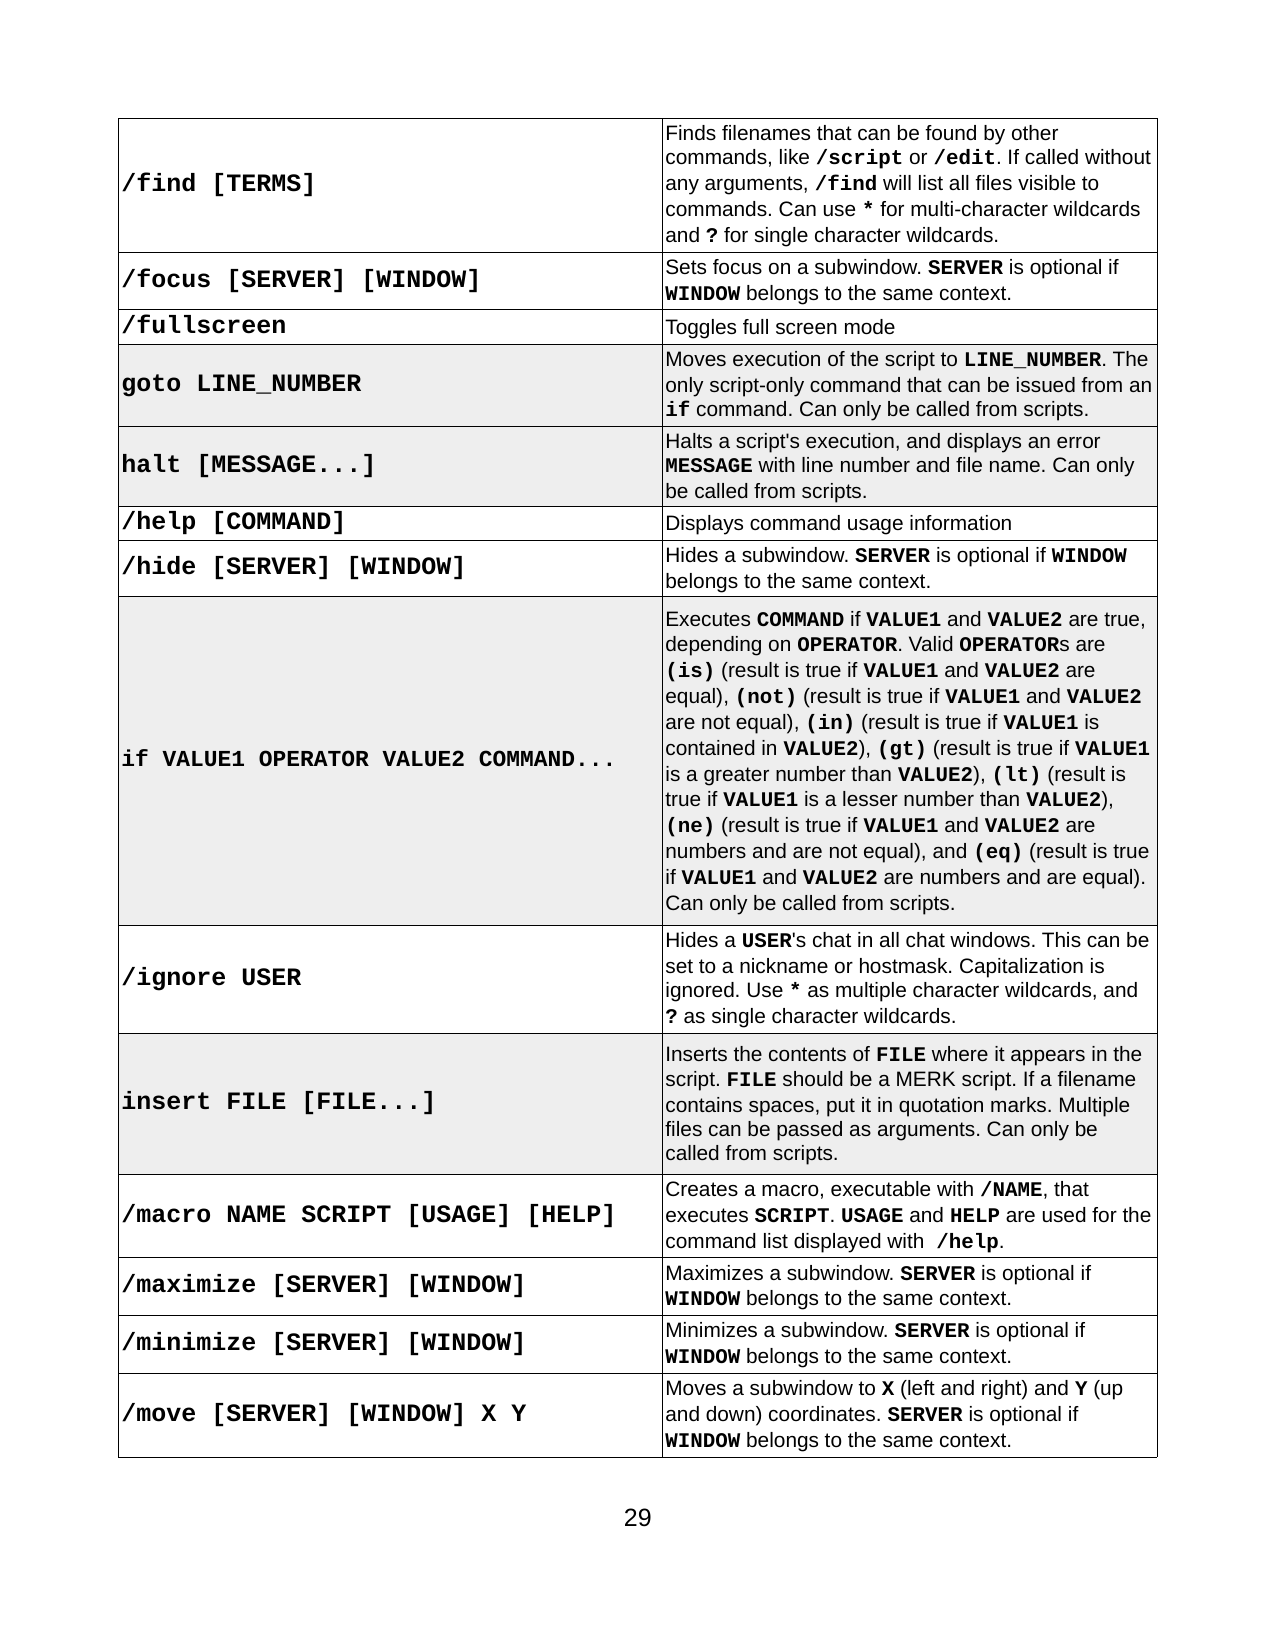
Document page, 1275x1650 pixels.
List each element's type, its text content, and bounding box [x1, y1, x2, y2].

table_cell Sets focus on a subwindow. SERVER is optional if WINDOW belongs to the same context. [663, 253, 1157, 309]
table_cell /maximize [SERVER] [WINDOW] [119, 1258, 662, 1315]
table_cell Maximizes a subwindow. SERVER is optional if WINDOW belongs to the same context. [663, 1258, 1157, 1315]
table_cell if VALUE1 OPERATOR VALUE2 COMMAND... [119, 597, 662, 925]
table_cell Halts a script's execution, and displays an error MESSAGE with line number and file name. Can only be called from scripts. [663, 427, 1157, 506]
table_cell Finds filenames that can be found by other commands, like /script or /edit. If called without any arguments, /find will list all files visible to commands. Can use * for multi-character wildcards and ? for single character wildcards. [663, 119, 1157, 252]
table_cell /ignore USER [119, 926, 662, 1032]
table_cell goto LINE_NUMBER [119, 345, 662, 426]
table_cell insert FILE [FILE...] [119, 1034, 662, 1174]
table_cell /macro NAME SCRIPT [USAGE] [HELP] [119, 1175, 662, 1257]
table_cell /find [TERMS] [119, 119, 662, 252]
table_cell Minimizes a subwindow. SERVER is optional if WINDOW belongs to the same context. [663, 1316, 1157, 1373]
table_cell halt [MESSAGE...] [119, 427, 662, 506]
table_cell Creates a macro, executable with /NAME, that executes SCRIPT. USAGE and HELP are used for the command list displayed with /help. [663, 1175, 1157, 1257]
table_cell Toggles full screen mode [663, 310, 1157, 344]
table_cell Inserts the contents of FILE where it appears in the script. FILE should be a MERK script. If a filename contains spaces, put it in quotation marks. Multiple files can be passed as arguments. Can only be called from scripts. [663, 1034, 1157, 1174]
table_cell /hide [SERVER] [WINDOW] [119, 541, 662, 596]
table_cell /focus [SERVER] [WINDOW] [119, 253, 662, 309]
table_cell Executes COMMAND if VALUE1 and VALUE2 are true, depending on OPERATOR. Valid OPERATORs are (is) (result is true if VALUE1 and VALUE2 are equal), (not) (result is true if VALUE1 and VALUE2 are not equal), (in) (result is true if VALUE1 is contained in VALUE2), (gt) (result is true if VALUE1 is a greater number than VALUE2), (lt) (result is true if VALUE1 is a lesser number than VALUE2), (ne) (result is true if VALUE1 and VALUE2 are numbers and are not equal), and (eq) (result is true if VALUE1 and VALUE2 are numbers and are equal). Can only be called from scripts. [663, 597, 1157, 925]
table_cell Displays command usage information [663, 507, 1157, 540]
table_cell /minimize [SERVER] [WINDOW] [119, 1316, 662, 1373]
table_cell Moves execution of the script to LINE_NUMBER. The only script-only command that can be issued from an if command. Can only be called from scripts. [663, 345, 1157, 426]
table_cell /fullscreen [119, 310, 662, 344]
table_cell Hides a USER's chat in all chat windows. This can be set to a nickname or hostmask. Capitalization is ignored. Use * as multiple character wildcards, and ? as single character wildcards. [663, 926, 1157, 1032]
table_cell /help [COMMAND] [119, 507, 662, 540]
table_cell Hides a subwindow. SERVER is optional if WINDOW belongs to the same context. [663, 541, 1157, 596]
table_cell Moves a subwindow to X (left and right) and Y (up and down) coordinates. SERVER is optional if WINDOW belongs to the same context. [663, 1374, 1157, 1457]
table_cell /move [SERVER] [WINDOW] X Y [119, 1374, 662, 1457]
